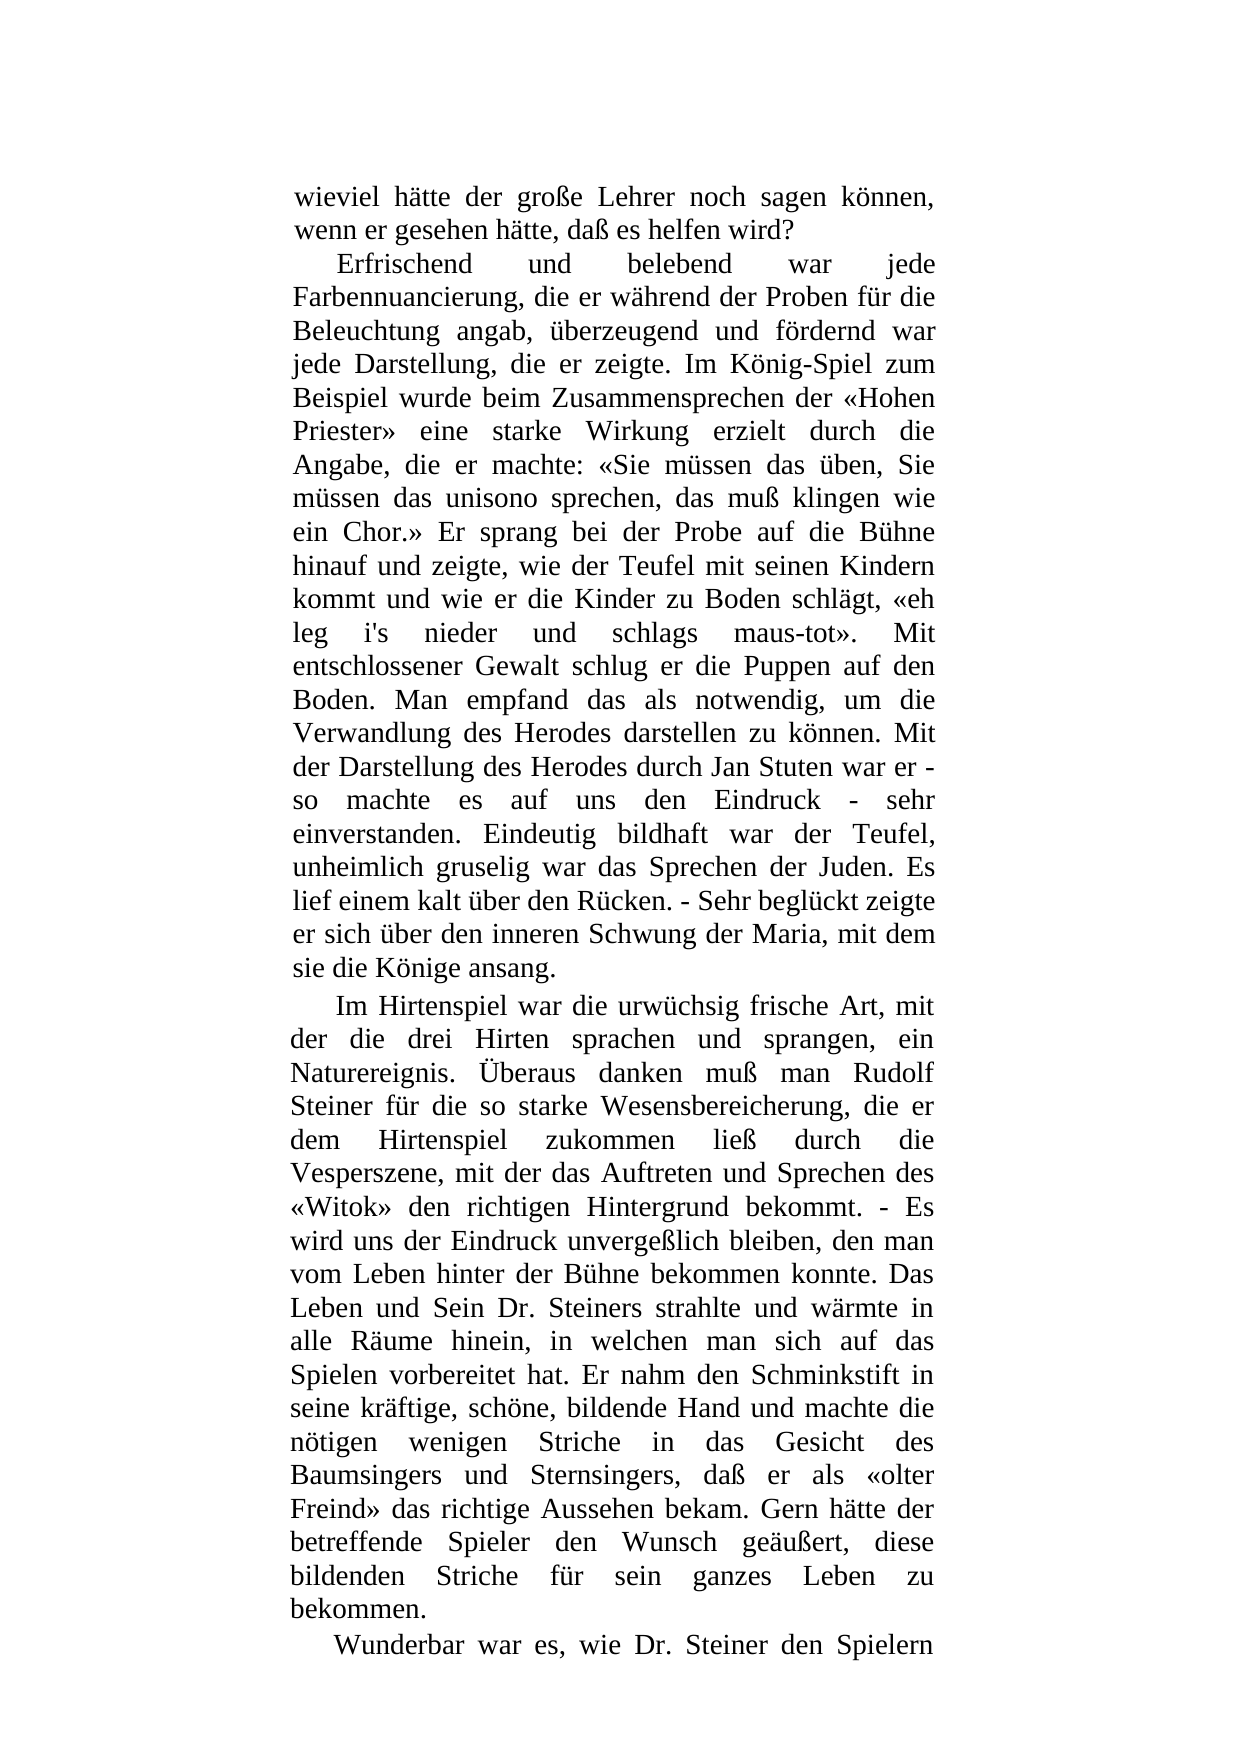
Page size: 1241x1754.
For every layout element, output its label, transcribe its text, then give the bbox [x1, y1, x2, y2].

text Wunderbar war es, wie Dr. Steiner den Spielern [289, 1627, 934, 1661]
text Im Hirtenspiel war die urwüchsig frische Art, mit der die drei Hirten sprachen und sprangen, ein Naturereignis. Überaus danken muß man Rudolf Steiner für die so starke Wesensbereicherung, die er dem Hirtenspiel zukommen ließ durch die Vesperszene, mit der das Auftreten und Sprechen des «Witok» den richtigen Hintergrund bekommt. - Es wird uns der Eindruck unvergeßlich bleiben, den man vom Leben hinter der Bühne bekommen konnte. Das Leben und Sein Dr. Steiners strahlte und wärmte in alle Räume hinein, in welchen man sich auf das Spielen vorbereitet hat. Er nahm den Schminkstift in seine kräftige, schöne, bildende Hand und machte die nötigen wenigen Striche in das Gesicht des Baumsingers und Sternsingers, daß er als «olter Freind» das richtige Aussehen bekam. Gern hätte der betreffende Spieler den Wunsch geäußert, diese bildenden Striche für sein ganzes Leben zu bekommen. [290, 988, 935, 1625]
text wieviel hätte der große Lehrer noch sagen können, wenn er gesehen hätte, daß es helfen wird? [294, 179, 935, 246]
text Erfrischend und belebend war jede Farbennuancierung, die er während der Proben für die Beleuchtung angab, überzeugend und fördernd war jede Darstellung, die er zeigte. Im König-Spiel zum Beispiel wurde beim Zusammensprechen der «Hohen Priester» eine starke Wirkung erzielt durch die Angabe, die er machte: «Sie müssen das üben, Sie müssen das unisono sprechen, das muß klingen wie ein Chor.» Er sprang bei der Probe auf die Bühne hinauf und zeigte, wie der Teufel mit seinen Kindern kommt und wie er die Kinder zu Boden schlägt, «eh leg i's nieder und schlags maus-tot». Mit entschlossener Gewalt schlug er die Puppen auf den Boden. Man empfand das als notwendig, um die Verwandlung des Herodes darstellen zu können. Mit der Darstellung des Herodes durch Jan Stuten war er - so machte es auf uns den Eindruck - sehr einverstanden. Eindeutig bildhaft war der Teufel, unheimlich gruselig war das Sprechen der Juden. Es lief einem kalt über den Rücken. - Sehr beglückt zeigte er sich über den inneren Schwung der Maria, mit dem sie die Könige ansang. [292, 246, 936, 984]
